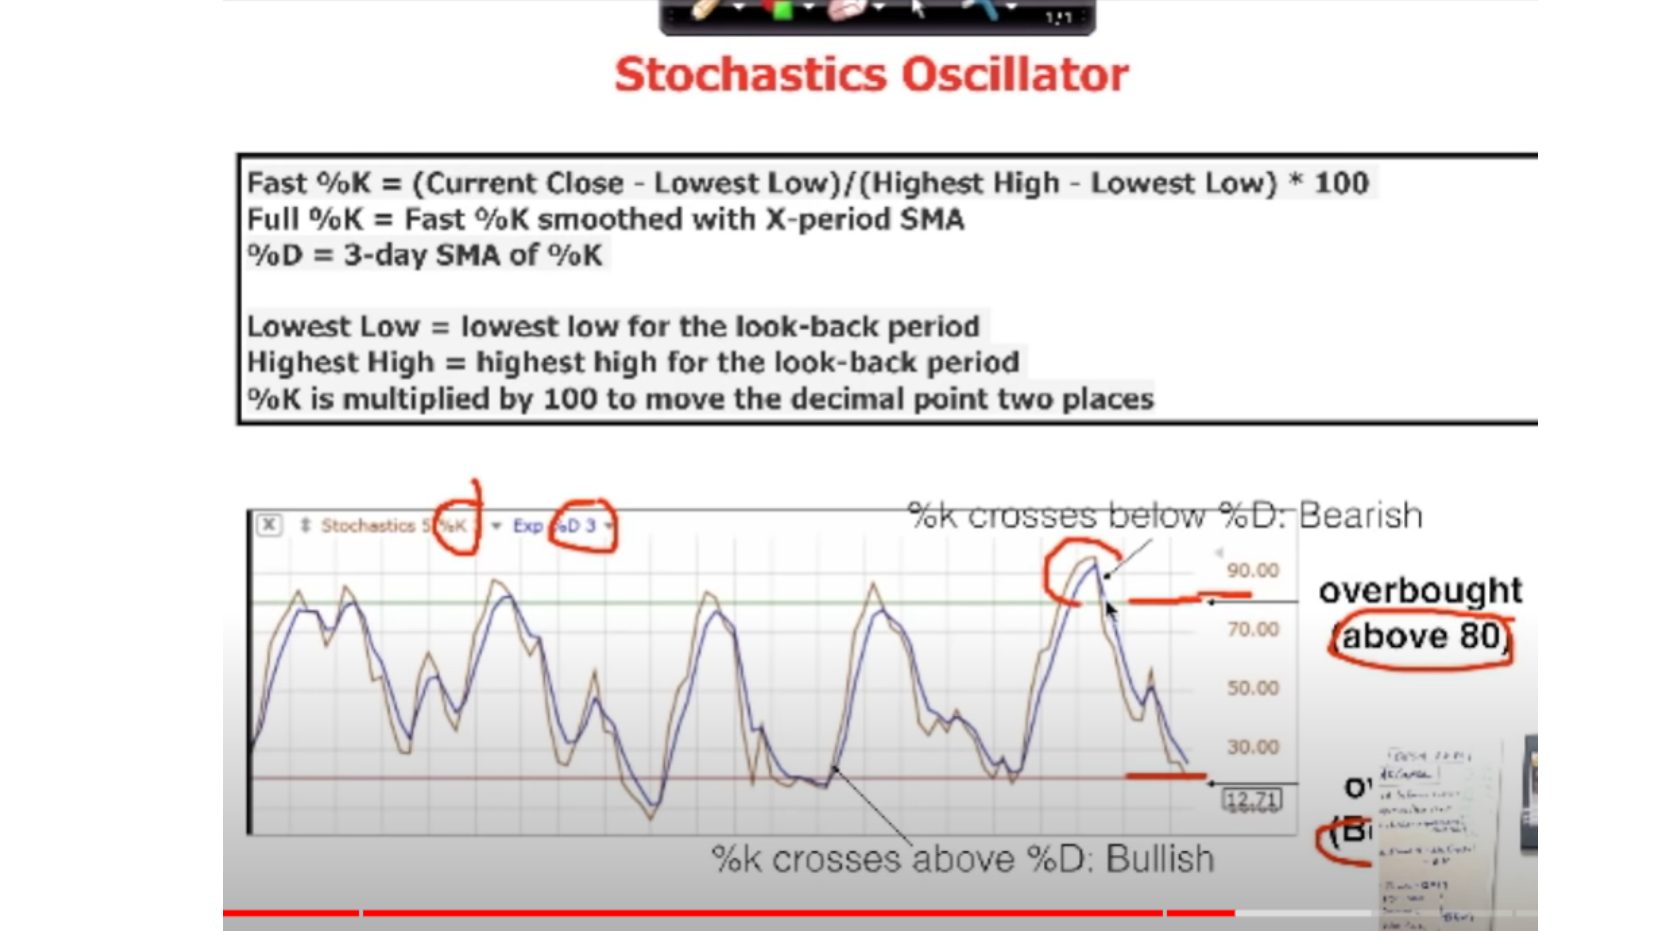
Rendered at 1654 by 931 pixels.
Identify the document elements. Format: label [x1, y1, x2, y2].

picture [223, 0, 1538, 931]
